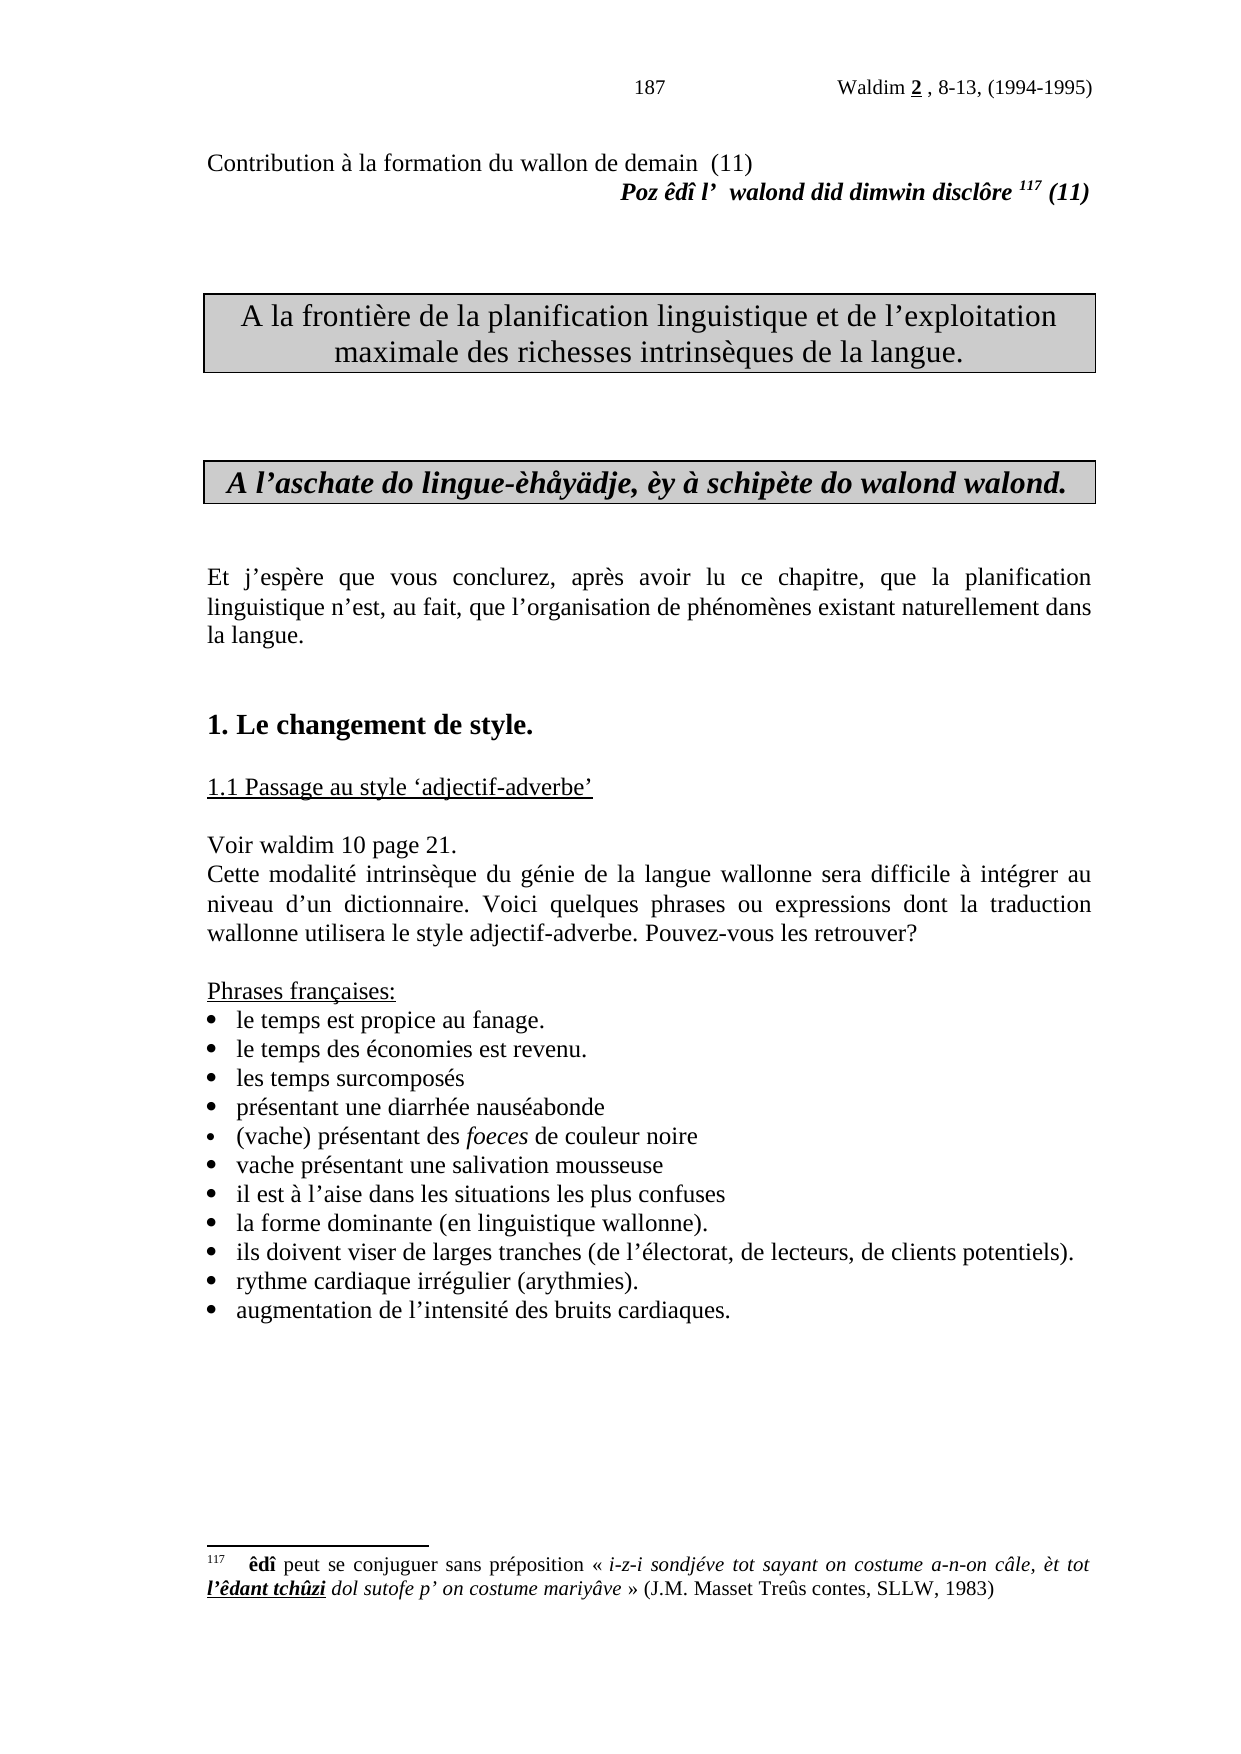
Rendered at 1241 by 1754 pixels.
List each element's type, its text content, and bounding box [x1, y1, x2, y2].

list augmentation de l’intensité des bruits cardiaques. [207, 1295, 1092, 1324]
list le temps est propice au fanage. [207, 1005, 1092, 1034]
text Poz êdî l’ walond did dimwin disclôre (11) [207, 177, 1092, 206]
text Phrases françaises: [207, 976, 1092, 1005]
text Contribution à la formation du wallon de demain (11) [207, 148, 1092, 177]
text Cette modalité intrinsèque du génie de la langue wallonne sera difficile à intégrer au niveau d’un dictionnaire. Voici quelques phrases ou expressions dont la traduction wallonne utilisera le style adjectif-adverbe. Pouvez-vous les retrouver? [207, 859, 1092, 947]
list le temps des économies est revenu. [207, 1034, 1092, 1063]
list rythme cardiaque irrégulier (arythmies). [207, 1266, 1092, 1295]
text Voir waldim 10 page 21. [207, 830, 1092, 859]
text 1. Le changement de style. [207, 708, 1092, 741]
text A la frontière de la planification linguistique et de l’exploitation maximale des richesses intrinsèques de la langue. [205, 295, 1095, 372]
text êdî peut se conjuguer sans préposition « i-z-i sondjéve tot sayant on costume a-n-on câle, èt tot l’êdant tchûzi dol sutofe p’ on costume mariyâve » (J.M. Masset Treûs contes, SLLW, 1983) [207, 1552, 1092, 1600]
list vache présentant une salivation mousseuse [207, 1150, 1092, 1179]
list les temps surcomposés [207, 1063, 1092, 1092]
text A l’aschate do lingue-èhåyädje, èy à schipète do walond walond. [205, 462, 1095, 503]
list présentant une diarrhée nauséabonde [207, 1092, 1092, 1121]
list il est à l’aise dans les situations les plus confuses [207, 1179, 1092, 1208]
text 1.1 Passage au style ‘adjectif-adverbe’ [207, 772, 1092, 801]
text Et j’espère que vous conclurez, après avoir lu ce chapitre, que la planification linguistique n’est, au fait, que l’organisation de phénomènes existant naturellement dans la langue. [207, 562, 1092, 649]
list ils doivent viser de larges tranches (de l’électorat, de lecteurs, de clients potentiels). [207, 1237, 1092, 1266]
list la forme dominante (en linguistique wallonne). [207, 1208, 1092, 1237]
list (vache) présentant des foeces de couleur noire [207, 1121, 1092, 1150]
